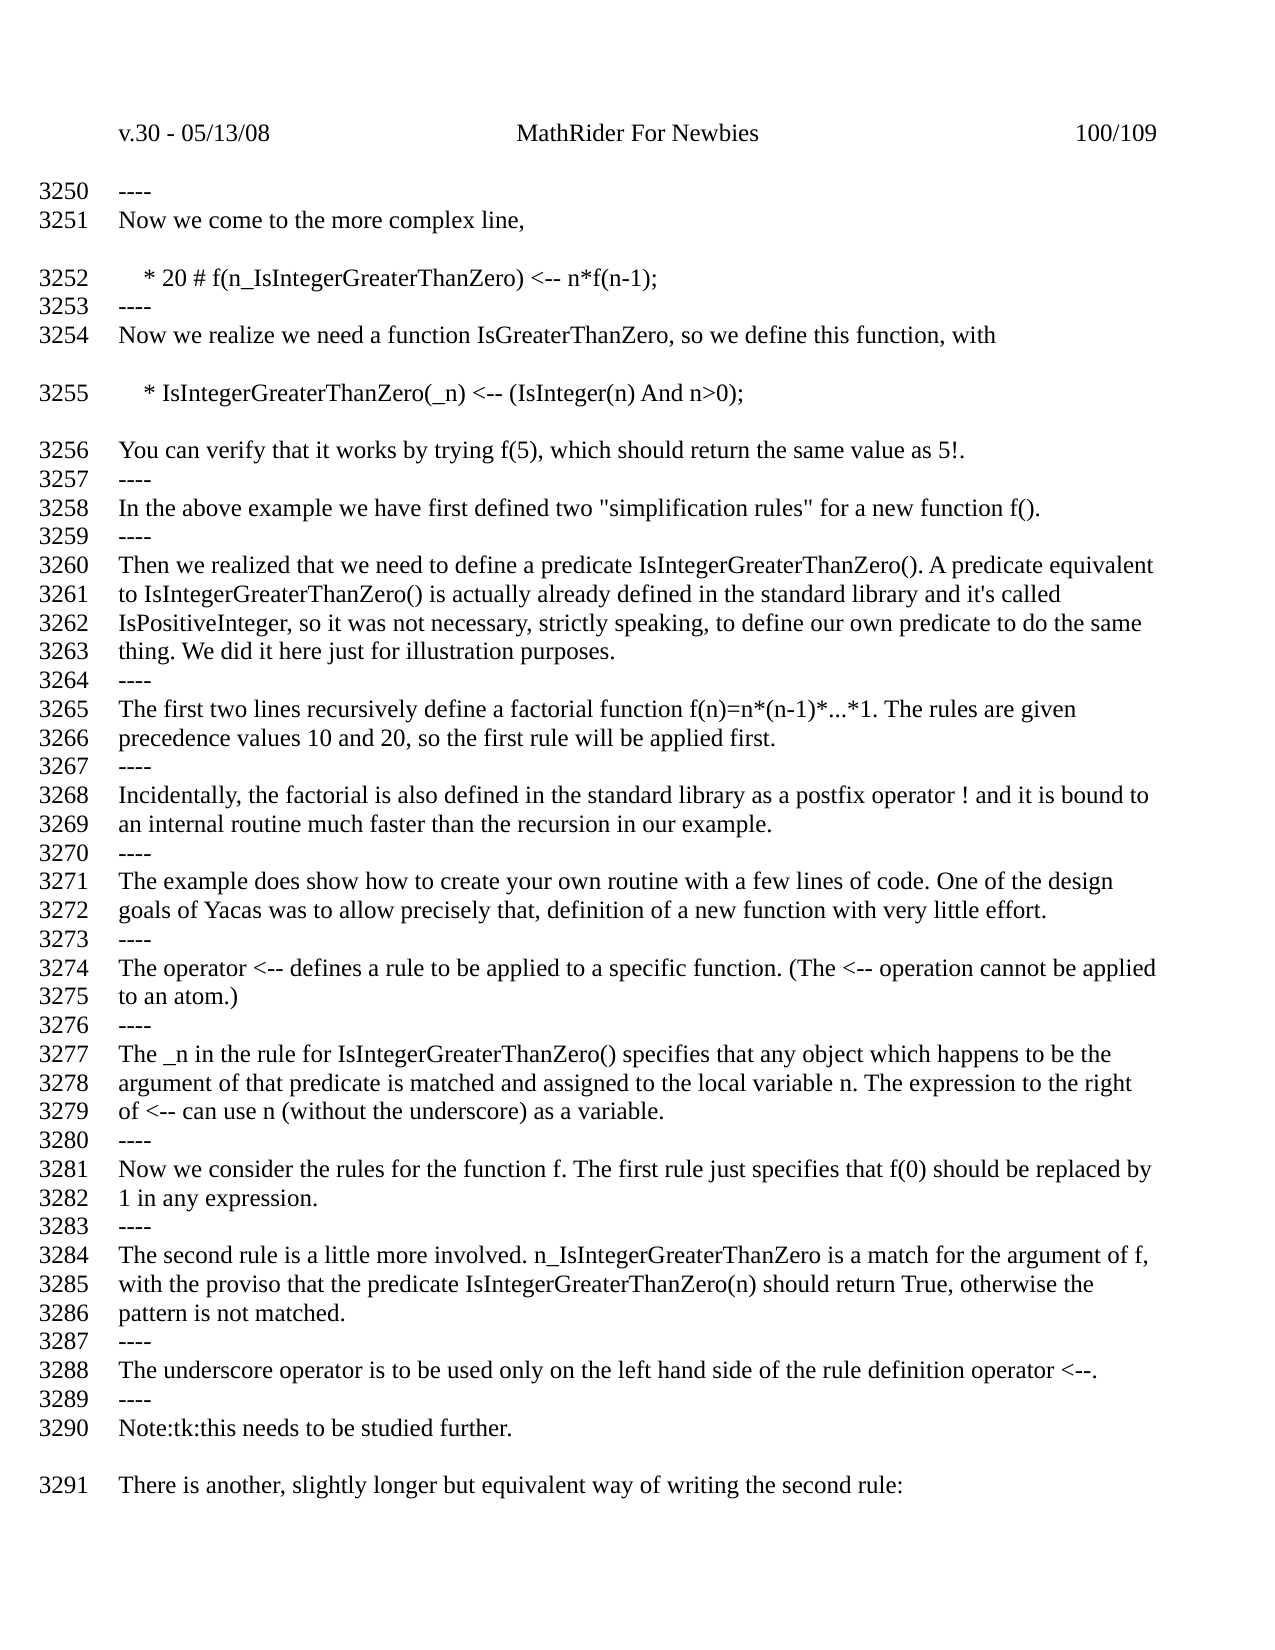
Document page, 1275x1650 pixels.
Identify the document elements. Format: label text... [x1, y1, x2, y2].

text You can verify that it works by trying f(5), which should return the same value as 5!. [118, 435, 1157, 464]
text * IsIntegerGreaterThanZero(_n) <-- (IsInteger(n) And n>0); [118, 378, 1157, 406]
text The underscore operator is to be used only on the left hand side of the rule definition operator <--. [118, 1355, 1157, 1384]
text The first two lines recursively define a factorial function f(n)=n*(n-1)*...*1. The rules are given precedence values 10 and 20, so the first rule will be applied first. [118, 694, 1157, 751]
text ---- [118, 1326, 1157, 1355]
text There is another, slightly longer but equivalent way of writing the second rule: [118, 1470, 1157, 1499]
text ---- [118, 838, 1157, 866]
text Now we come to the more complex line, [118, 205, 1157, 234]
text Note:tk:this needs to be studied further. [118, 1413, 1157, 1441]
text ---- [118, 665, 1157, 694]
text The _n in the rule for IsIntegerGreaterThanZero() specifies that any object which happens to be the argument of that predicate is matched and assigned to the local variable n. The expression to the right of <-- can use n (without the underscore) as a variable. [118, 1039, 1157, 1125]
text Now we realize we need a function IsGreaterThanZero, so we define this function, with [118, 320, 1157, 349]
text The second rule is a little more involved. n_IsIntegerGreaterThanZero is a match for the argument of f, with the proviso that the predicate IsIntegerGreaterThanZero(n) should return True, otherwise the pattern is not matched. [118, 1240, 1157, 1326]
text Incidentally, the factorial is also defined in the standard library as a postfix operator ! and it is bound to an internal routine much faster than the recursion in our example. [118, 780, 1157, 838]
text ---- [118, 521, 1157, 550]
text ---- [118, 176, 1157, 205]
text * 20 # f(n_IsIntegerGreaterThanZero) <-- n*f(n-1); [118, 263, 1157, 291]
text ---- [118, 1211, 1157, 1240]
text Then we realized that we need to define a predicate IsIntegerGreaterThanZero(). A predicate equivalent to IsIntegerGreaterThanZero() is actually already defined in the standard library and it's called IsPositiveInteger, so it was not necessary, strictly speaking, to define our own predicate to do the same thing. We did it here just for illustration purposes. [118, 550, 1157, 665]
text The example does show how to create your own routine with a few lines of code. One of the design goals of Yacas was to allow precisely that, definition of a new function with very little effort. [118, 866, 1157, 924]
text In the above example we have first defined two "simplification rules" for a new function f(). [118, 493, 1157, 521]
text ---- [118, 924, 1157, 953]
text ---- [118, 1010, 1157, 1039]
text The operator <-- defines a rule to be applied to a specific function. (The <-- operation cannot be applied to an atom.) [118, 953, 1157, 1010]
text Now we consider the rules for the function f. The first rule just specifies that f(0) should be replaced by 1 in any expression. [118, 1154, 1157, 1211]
text ---- [118, 1384, 1157, 1413]
text ---- [118, 751, 1157, 780]
text ---- [118, 1125, 1157, 1154]
text ---- [118, 291, 1157, 320]
text ---- [118, 464, 1157, 493]
